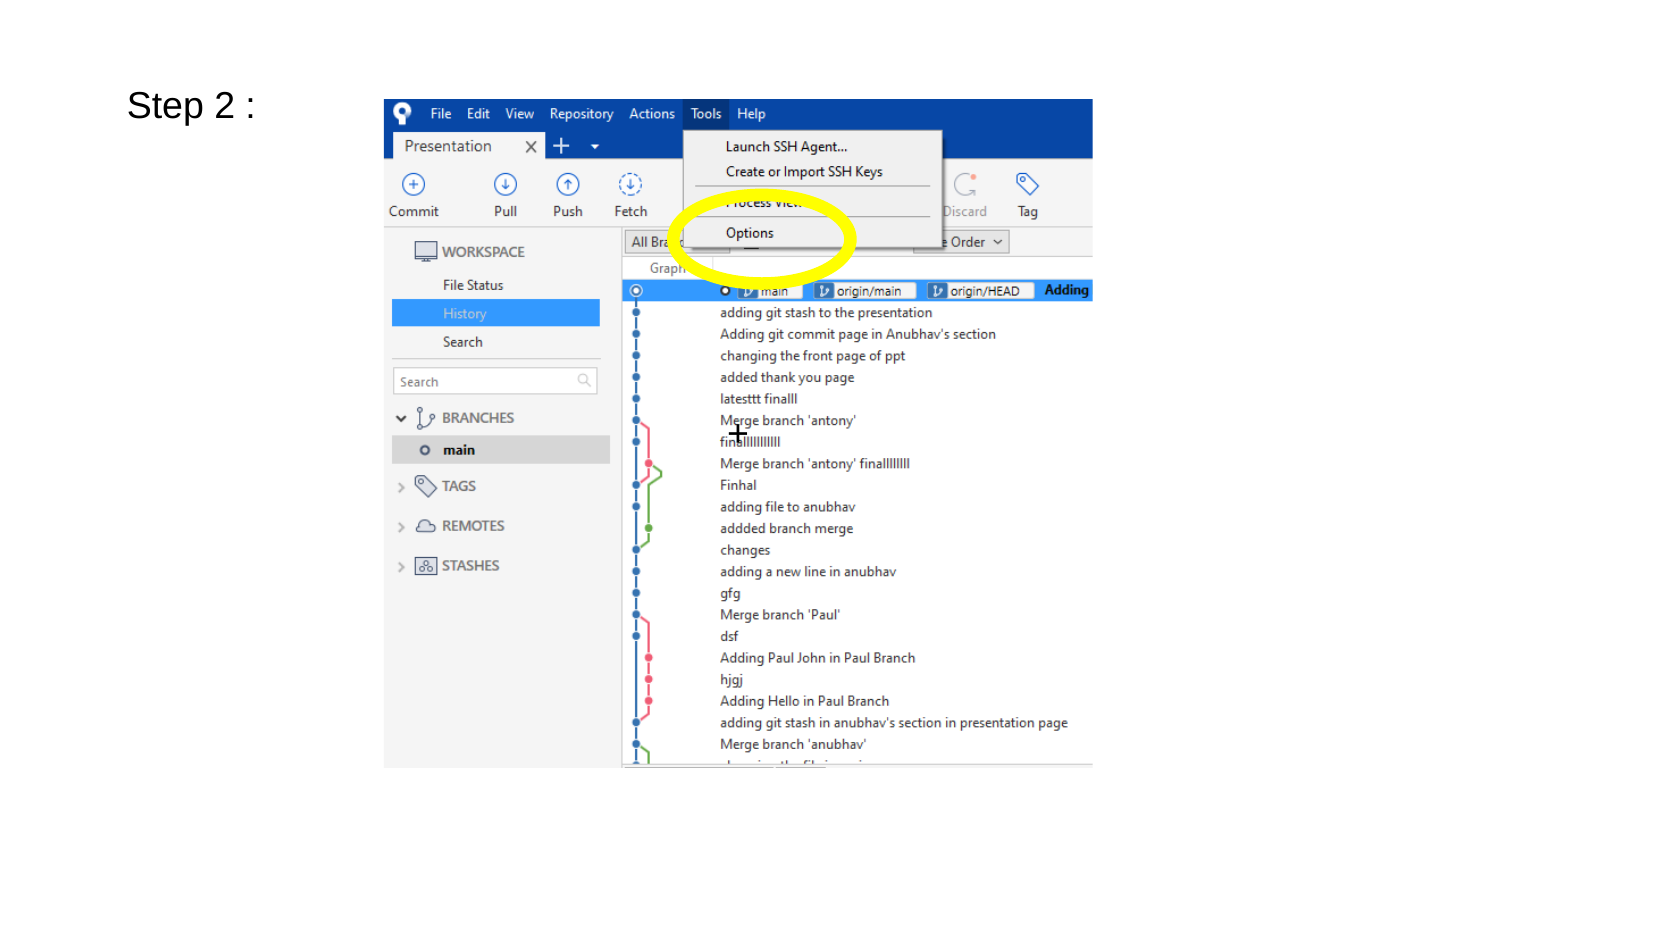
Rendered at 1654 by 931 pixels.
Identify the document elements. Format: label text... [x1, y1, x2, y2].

picture [383, 99, 1093, 768]
text_box Step 2 : [112, 76, 467, 136]
text_box [673, 194, 851, 284]
